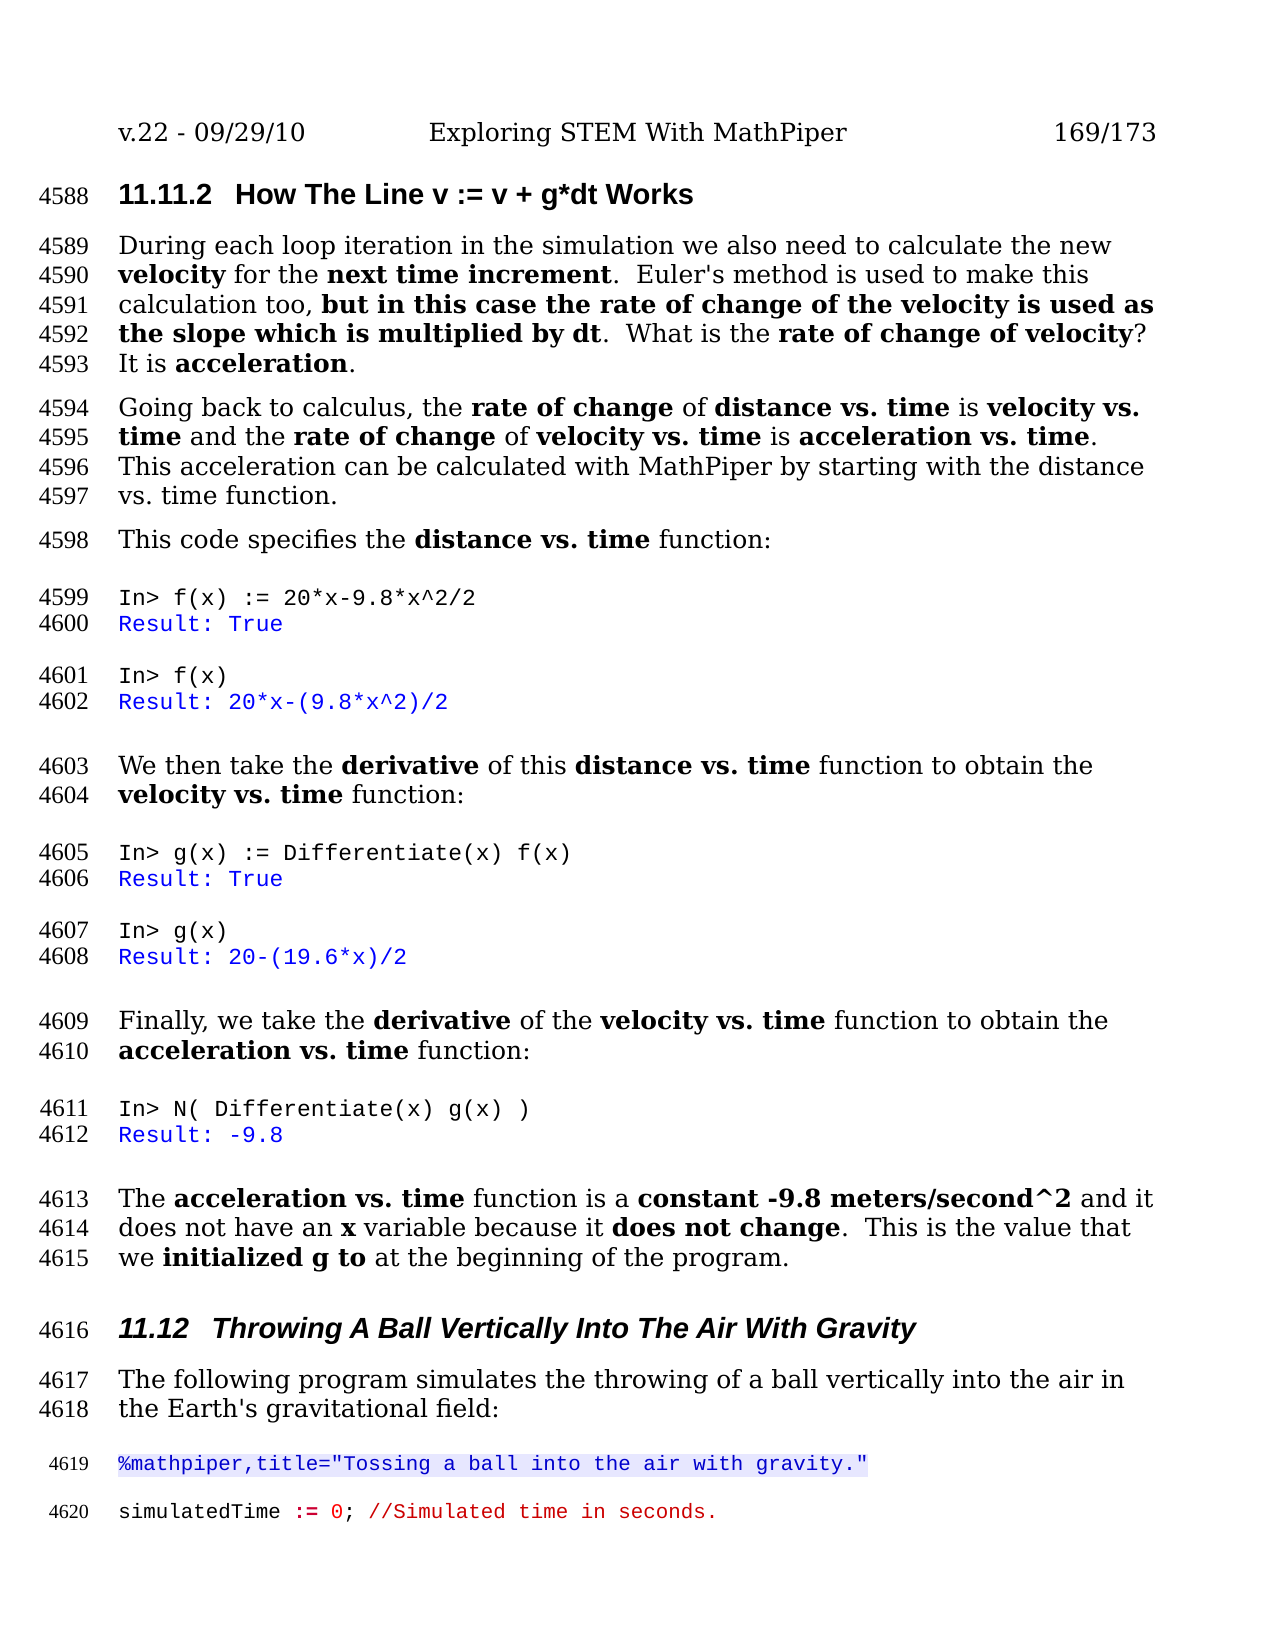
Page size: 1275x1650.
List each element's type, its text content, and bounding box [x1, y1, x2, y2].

text The following program simulates the throwing of a ball vertically into the air in the Earth's gravitational field: [118, 1365, 1157, 1424]
text Result: 20-(19.6*x)/2 [118, 945, 1157, 971]
text The acceleration vs. time function is a constant -9.8 meters/second^2 and it does not have an x variable because it does not change. This is the value that we initialized g to at the beginning of the program. [118, 1184, 1157, 1272]
text Result: True [118, 612, 1157, 638]
text Going back to calculus, the rate of change of distance vs. time is velocity vs. time and the rate of change of velocity vs. time is acceleration vs. time. This acceleration can be calculated with MathPiper by starting with the distance vs. time function. [118, 393, 1157, 510]
text %mathpiper,title="Tossing a ball into the air with gravity." [118, 1453, 1157, 1477]
text In> N( Differentiate(x) g(x) ) [118, 1097, 1157, 1123]
text This code specifies the distance vs. time function: [118, 525, 1157, 554]
subtitle How The Line v := v + g*dt Works [118, 177, 1157, 210]
text Result: True [118, 868, 1157, 893]
text In> f(x) := 20*x-9.8*x^2/2 [118, 586, 1157, 612]
text simulatedTime := 0; //Simulated time in seconds. [118, 1501, 1157, 1524]
text During each loop iteration in the simulation we also need to calculate the new velocity for the next time increment. Euler's method is used to make this calculation too, but in this case the rate of change of the velocity is used as the slope which is multiplied by dt. What is the rate of change of velocity? It is acceleration. [118, 231, 1157, 378]
text In> f(x) [118, 664, 1157, 690]
text Finally, we take the derivative of the velocity vs. time function to obtain the acceleration vs. time function: [118, 1006, 1157, 1065]
text We then take the derivative of this distance vs. time function to obtain the velocity vs. time function: [118, 751, 1157, 810]
text Result: -9.8 [118, 1123, 1157, 1149]
text In> g(x) [118, 919, 1157, 945]
subtitle Throwing A Ball Vertically Into The Air With Gravity [118, 1311, 1157, 1344]
text In> g(x) := Differentiate(x) f(x) [118, 842, 1157, 868]
text Result: 20*x-(9.8*x^2)/2 [118, 690, 1157, 716]
